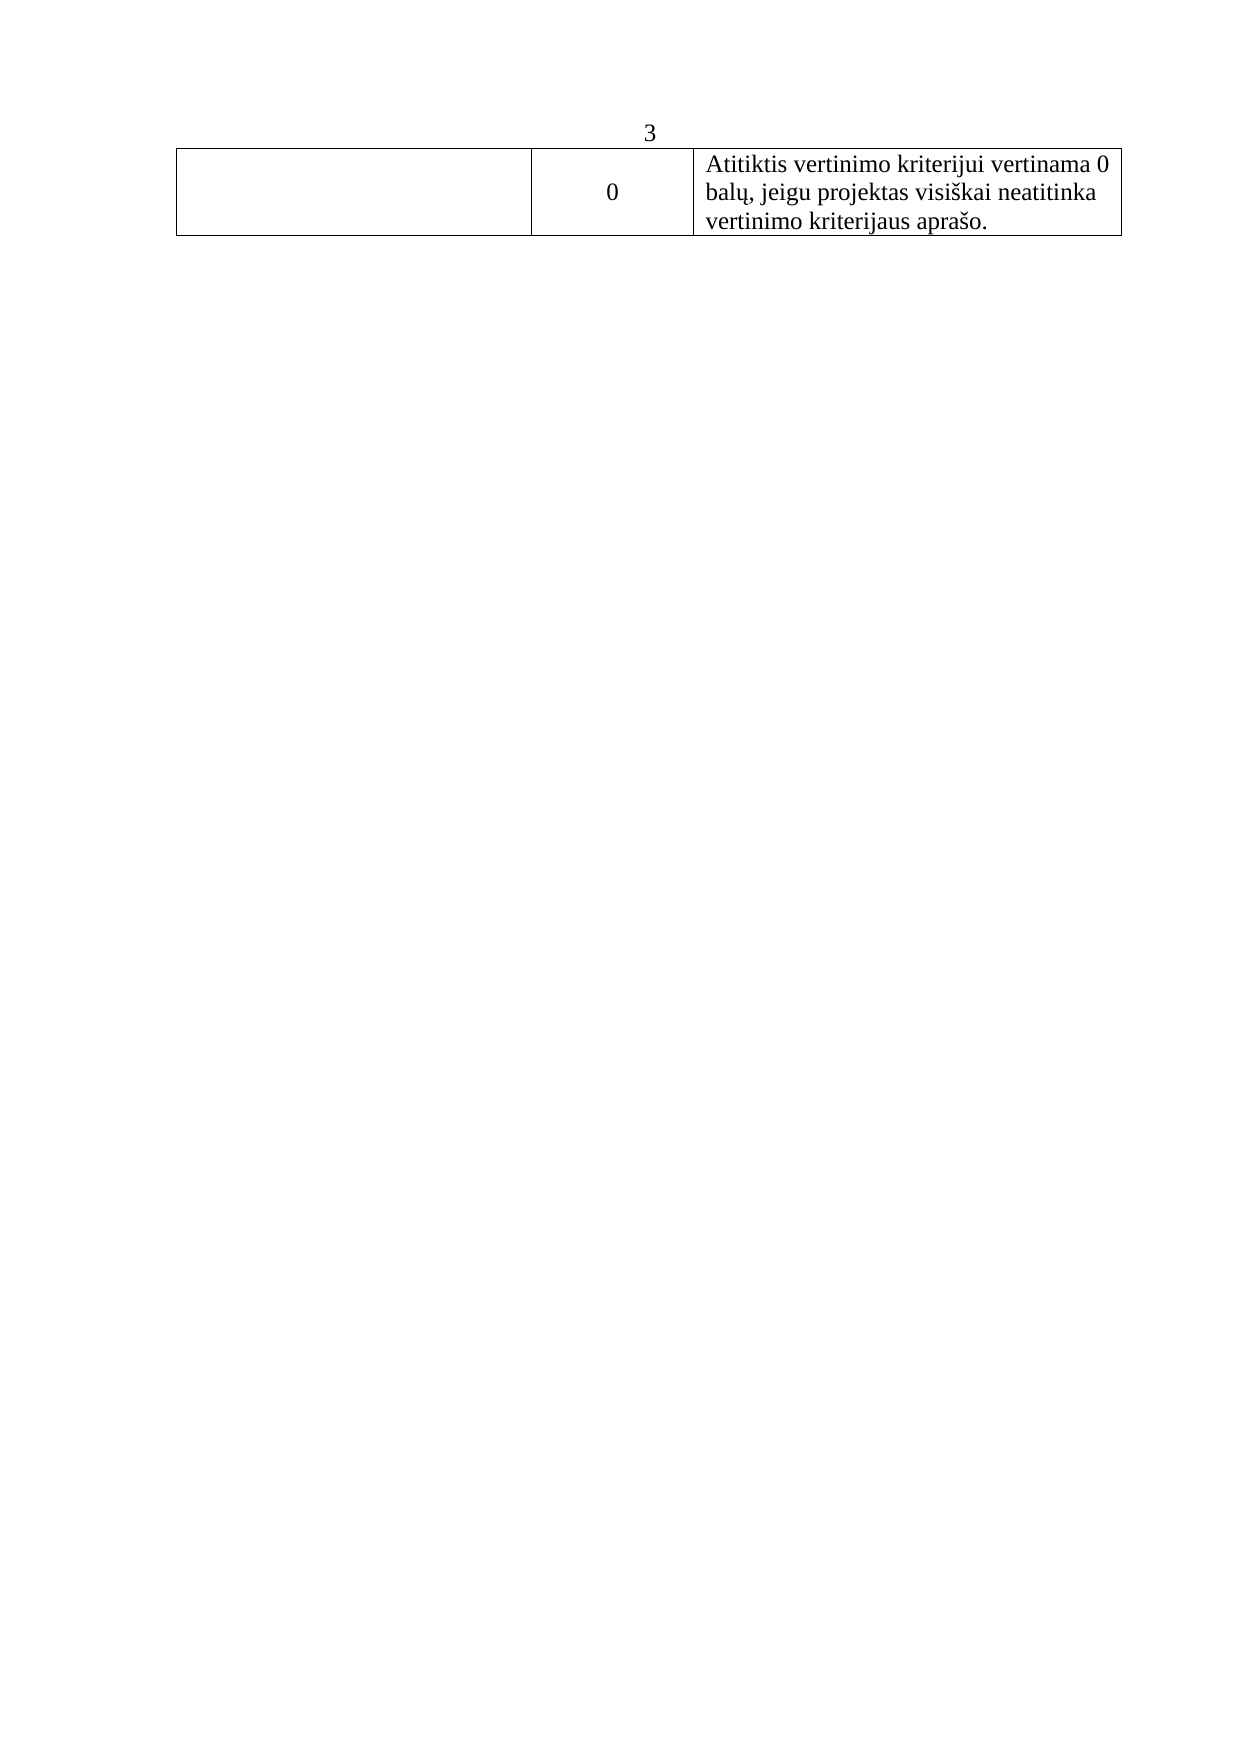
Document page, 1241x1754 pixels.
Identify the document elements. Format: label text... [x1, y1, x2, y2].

table_cell [177, 149, 531, 235]
table_cell Atitiktis vertinimo kriterijui vertinama 0 balų, jeigu projektas visiškai neatitinka vertinimo kriterijaus aprašo. [694, 149, 1121, 235]
table_cell 0 [532, 149, 693, 235]
